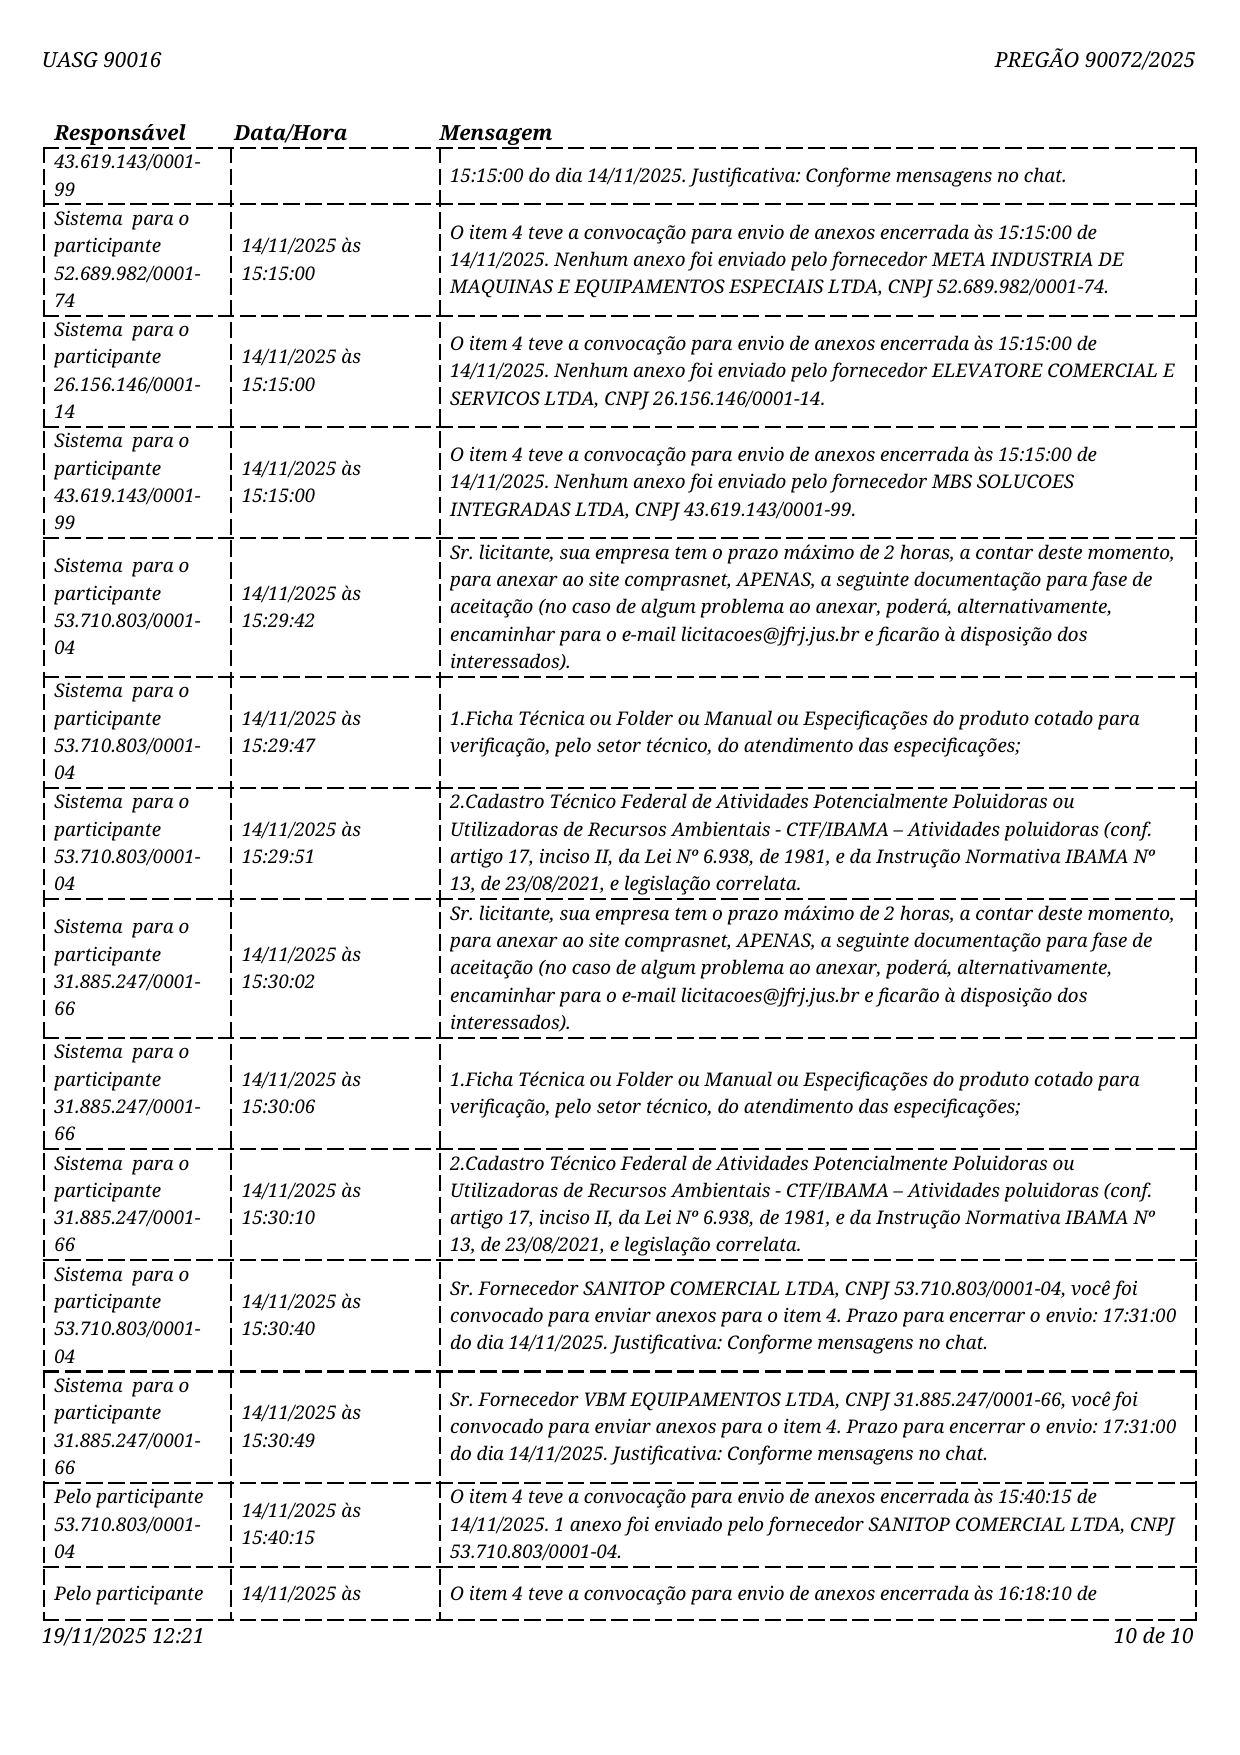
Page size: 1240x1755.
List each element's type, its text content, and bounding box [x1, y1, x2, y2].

table_cell 14/11/2025 às 15:15:00 [231, 203, 439, 314]
table_cell Sistema para o participante 53.710.803/0001-04 [44, 676, 231, 787]
table_cell 2.Cadastro Técnico Federal de Atividades Potencialmente Poluidoras ou Utilizadoras de Recursos Ambientais - CTF/IBAMA – Atividades poluidoras (conf. artigo 17, inciso II, da Lei Nº 6.938, de 1981, e da Instrução Normativa IBAMA Nº 13, de 23/08/2021, e legislação correlata. [440, 787, 1196, 898]
table_cell 14/11/2025 às 15:30:06 [231, 1037, 439, 1148]
table_cell [231, 147, 439, 203]
table_cell Sistema para o participante 53.710.803/0001-04 [44, 1259, 231, 1370]
table_cell 43.619.143/0001-99 [44, 147, 231, 203]
table_cell O item 4 teve a convocação para envio de anexos encerrada às 16:18:10 de [440, 1566, 1196, 1619]
table_cell 14/11/2025 às 15:30:10 [231, 1148, 439, 1259]
table_cell O item 4 teve a convocação para envio de anexos encerrada às 15:15:00 de 14/11/2025. Nenhum anexo foi enviado pelo fornecedor ELEVATORE COMERCIAL E SERVICOS LTDA, CNPJ 26.156.146/0001-14. [440, 315, 1196, 426]
table_cell O item 4 teve a convocação para envio de anexos encerrada às 15:15:00 de 14/11/2025. Nenhum anexo foi enviado pelo fornecedor MBS SOLUCOES INTEGRADAS LTDA, CNPJ 43.619.143/0001-99. [440, 426, 1196, 537]
table_cell 14/11/2025 às 15:29:51 [231, 787, 439, 898]
table_cell 14/11/2025 às 15:29:47 [231, 676, 439, 787]
table_cell 14/11/2025 às 15:29:42 [231, 537, 439, 676]
table_cell 1.Ficha Técnica ou Folder ou Manual ou Especificações do produto cotado para verificação, pelo setor técnico, do atendimento das especificações; [440, 1037, 1196, 1148]
table_cell Pelo participante 53.710.803/0001-04 [44, 1482, 231, 1566]
table_cell 14/11/2025 às 15:30:40 [231, 1259, 439, 1370]
table_cell 14/11/2025 às [231, 1566, 439, 1619]
table_cell Sistema para o participante 31.885.247/0001-66 [44, 1370, 231, 1482]
table_cell Sistema para o participante 31.885.247/0001-66 [44, 1037, 231, 1148]
table_cell O item 4 teve a convocação para envio de anexos encerrada às 15:15:00 de 14/11/2025. Nenhum anexo foi enviado pelo fornecedor META INDUSTRIA DE MAQUINAS E EQUIPAMENTOS ESPECIAIS LTDA, CNPJ 52.689.982/0001-74. [440, 203, 1196, 314]
table_cell Sistema para o participante 31.885.247/0001-66 [44, 898, 231, 1037]
table_cell Pelo participante [44, 1566, 231, 1619]
table_cell Sistema para o participante 43.619.143/0001-99 [44, 426, 231, 537]
table_cell 1.Ficha Técnica ou Folder ou Manual ou Especificações do produto cotado para verificação, pelo setor técnico, do atendimento das especificações; [440, 676, 1196, 787]
table_cell 14/11/2025 às 15:30:02 [231, 898, 439, 1037]
table_cell 15:15:00 do dia 14/11/2025. Justificativa: Conforme mensagens no chat. [440, 147, 1196, 203]
table_cell Sistema para o participante 31.885.247/0001-66 [44, 1148, 231, 1259]
table_cell Sr. Fornecedor SANITOP COMERCIAL LTDA, CNPJ 53.710.803/0001-04, você foi convocado para enviar anexos para o item 4. Prazo para encerrar o envio: 17:31:00 do dia 14/11/2025. Justificativa: Conforme mensagens no chat. [440, 1259, 1196, 1370]
table_cell Sistema para o participante 53.710.803/0001-04 [44, 537, 231, 676]
table_cell Sr. licitante, sua empresa tem o prazo máximo de 2 horas, a contar deste momento, para anexar ao site comprasnet, APENAS, a seguinte documentação para fase de aceitação (no caso de algum problema ao anexar, poderá, alternativamente, encaminhar para o e-mail licitacoes@jfrj.jus.br e ficarão à disposição dos interessados). [440, 537, 1196, 676]
table_cell 14/11/2025 às 15:15:00 [231, 426, 439, 537]
table_cell Sistema para o participante 53.710.803/0001-04 [44, 787, 231, 898]
table_cell Sr. licitante, sua empresa tem o prazo máximo de 2 horas, a contar deste momento, para anexar ao site comprasnet, APENAS, a seguinte documentação para fase de aceitação (no caso de algum problema ao anexar, poderá, alternativamente, encaminhar para o e-mail licitacoes@jfrj.jus.br e ficarão à disposição dos interessados). [440, 898, 1196, 1037]
table_cell 14/11/2025 às 15:15:00 [231, 315, 439, 426]
table_cell Sistema para o participante 26.156.146/0001-14 [44, 315, 231, 426]
table_cell 14/11/2025 às 15:40:15 [231, 1482, 439, 1566]
table_cell O item 4 teve a convocação para envio de anexos encerrada às 15:40:15 de 14/11/2025. 1 anexo foi enviado pelo fornecedor SANITOP COMERCIAL LTDA, CNPJ 53.710.803/0001-04. [440, 1482, 1196, 1566]
table_cell Sr. Fornecedor VBM EQUIPAMENTOS LTDA, CNPJ 31.885.247/0001-66, você foi convocado para enviar anexos para o item 4. Prazo para encerrar o envio: 17:31:00 do dia 14/11/2025. Justificativa: Conforme mensagens no chat. [440, 1370, 1196, 1482]
table_cell Sistema para o participante 52.689.982/0001-74 [44, 203, 231, 314]
table_cell 14/11/2025 às 15:30:49 [231, 1370, 439, 1482]
table_cell 2.Cadastro Técnico Federal de Atividades Potencialmente Poluidoras ou Utilizadoras de Recursos Ambientais - CTF/IBAMA – Atividades poluidoras (conf. artigo 17, inciso II, da Lei Nº 6.938, de 1981, e da Instrução Normativa IBAMA Nº 13, de 23/08/2021, e legislação correlata. [440, 1148, 1196, 1259]
